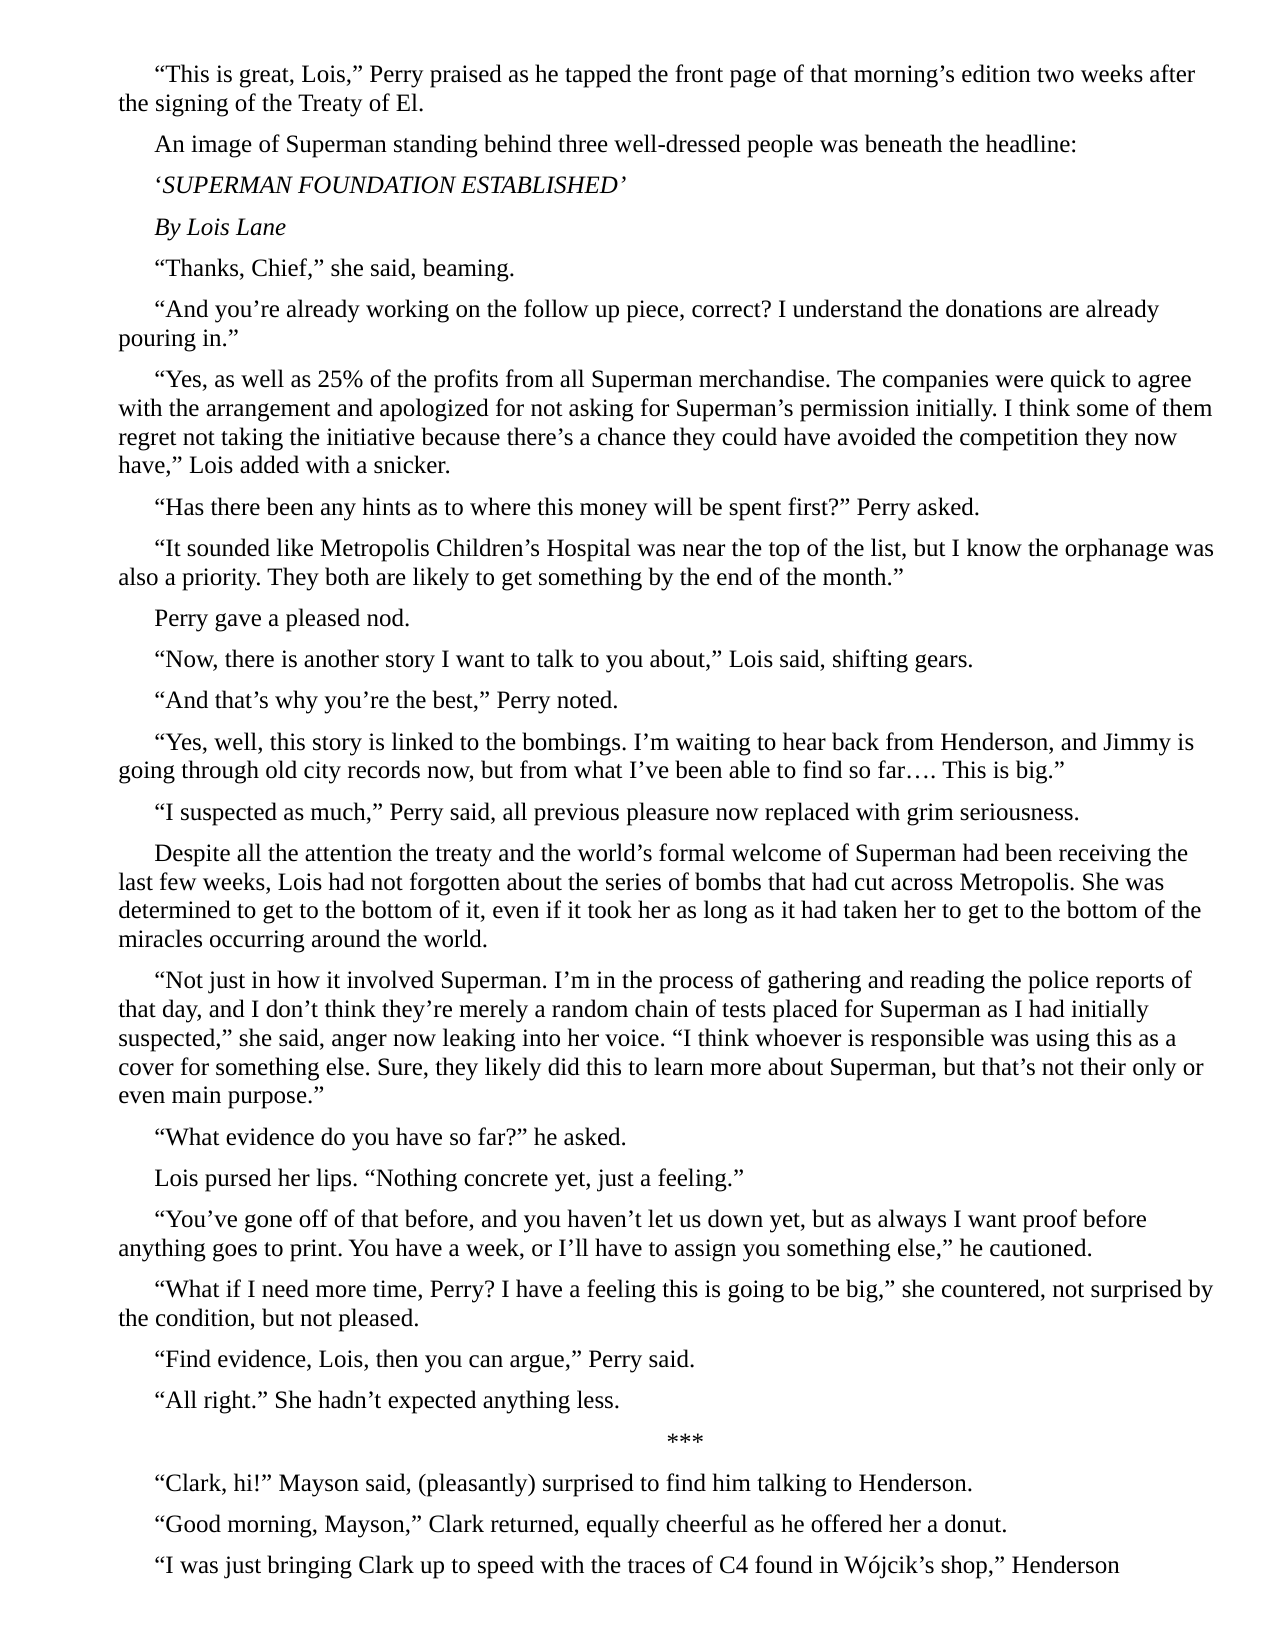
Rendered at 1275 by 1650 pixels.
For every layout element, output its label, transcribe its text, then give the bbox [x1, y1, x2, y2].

text “All right.” She hadn’t expected anything less. [118, 1385, 1216, 1414]
text “Yes, as well as 25% of the profits from all Superman merchandise. The companies were quick to agree with the arrangement and apologized for not asking for Superman’s permission initially. I think some of them regret not taking the initiative because there’s a chance they could have avoided the competition they now have,” Lois added with a snicker. [118, 364, 1216, 479]
text “Now, there is another story I want to talk to you about,” Lois said, shifting gears. [118, 644, 1216, 673]
text “I suspected as much,” Perry said, all previous pleasure now replaced with grim seriousness. [118, 797, 1216, 825]
text By Lois Lane [118, 212, 1216, 240]
text “Good morning, Mayson,” Clark returned, equally cheerful as he offered her a donut. [118, 1509, 1216, 1538]
text “And you’re already working on the follow up piece, correct? I understand the donations are already pouring in.” [118, 294, 1216, 352]
text “What evidence do you have so far?” he asked. [118, 1122, 1216, 1150]
text “This is great, Lois,” Perry praised as he tapped the front page of that morning’s edition two weeks after the signing of the Treaty of El. [118, 59, 1216, 117]
text *** [118, 1427, 1216, 1455]
text “What if I need more time, Perry? I have a feeling this is going to be big,” she countered, not surprised by the condition, but not pleased. [118, 1274, 1216, 1332]
text Perry gave a pleased nod. [118, 603, 1216, 632]
text Lois pursed her lips. “Nothing concrete yet, just a feeling.” [118, 1163, 1216, 1192]
text “It sounded like Metropolis Children’s Hospital was near the top of the list, but I know the orphanage was also a priority. They both are likely to get something by the end of the month.” [118, 533, 1216, 590]
text ‘SUPERMAN FOUNDATION ESTABLISHED’ [118, 170, 1216, 199]
text “Thanks, Chief,” she said, beaming. [118, 253, 1216, 282]
text “Clark, hi!” Mayson said, (pleasantly) surprised to find him talking to Henderson. [118, 1468, 1216, 1497]
text “Has there been any hints as to where this money will be spent first?” Perry asked. [118, 492, 1216, 520]
text “Not just in how it involved Superman. I’m in the process of gathering and reading the police reports of that day, and I don’t think they’re merely a random chain of tests placed for Superman as I had initially suspected,” she said, anger now leaking into her voice. “I think whoever is responsible was using this as a cover for something else. Sure, they likely did this to learn more about Superman, but that’s not their only or even main purpose.” [118, 965, 1216, 1109]
text “I was just bringing Clark up to speed with the traces of C4 found in Wójcik’s shop,” Henderson [118, 1550, 1216, 1579]
text An image of Superman standing behind three well-dressed people was beneath the headline: [118, 129, 1216, 158]
text “You’ve gone off of that before, and you haven’t let us down yet, but as always I want proof before anything goes to print. You have a week, or I’ll have to assign you something else,” he cautioned. [118, 1204, 1216, 1262]
text “And that’s why you’re the best,” Perry noted. [118, 685, 1216, 714]
text “Find evidence, Lois, then you can argue,” Perry said. [118, 1344, 1216, 1373]
text “Yes, well, this story is linked to the bombings. I’m waiting to hear back from Henderson, and Jimmy is going through old city records now, but from what I’ve been able to find so far…. This is big.” [118, 727, 1216, 784]
text Despite all the attention the treaty and the world’s formal welcome of Superman had been receiving the last few weeks, Lois had not forgotten about the series of bombs that had cut across Metropolis. She was determined to get to the bottom of it, even if it took her as long as it had taken her to get to the bottom of the miracles occurring around the world. [118, 838, 1216, 953]
